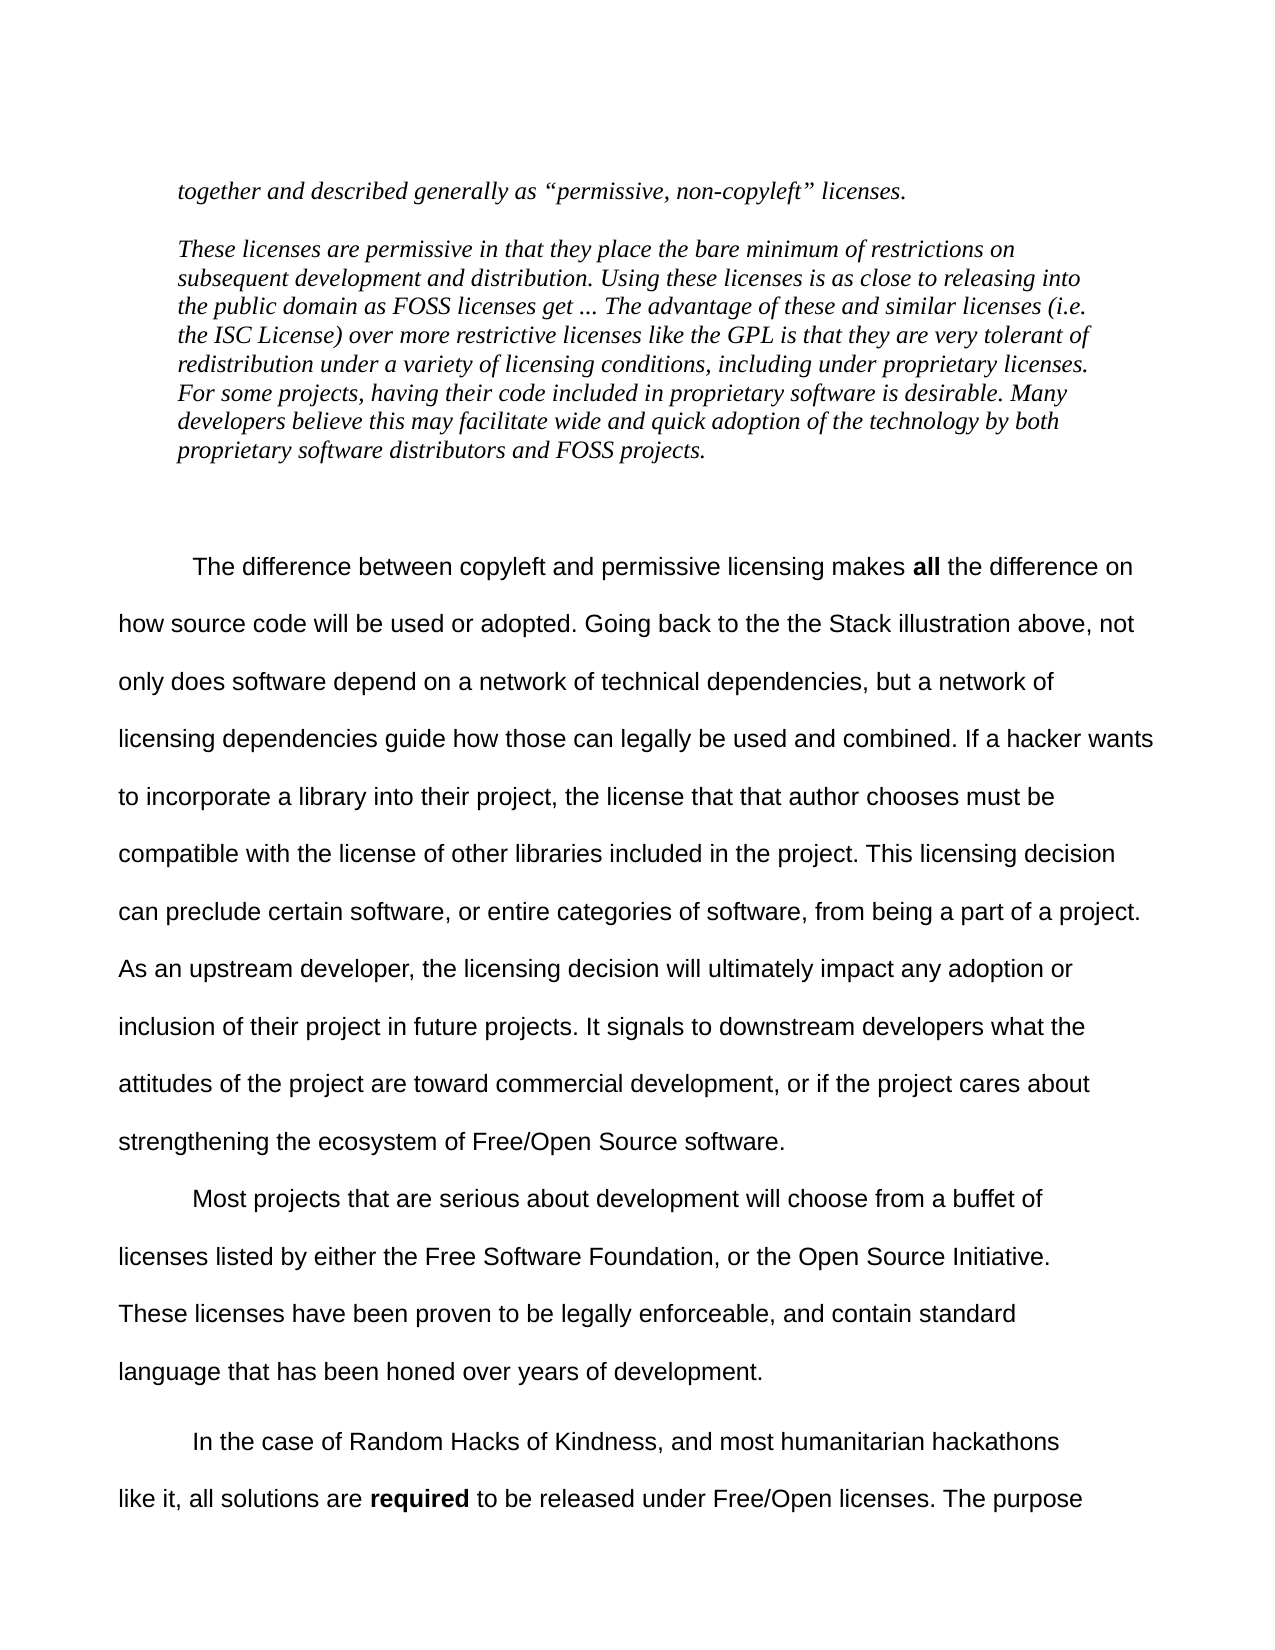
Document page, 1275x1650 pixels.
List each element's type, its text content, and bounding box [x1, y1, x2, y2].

text Most projects that are serious about development will choose from a buffet of licenses listed by either the Free Software Foundation, or the Open Source Initiative. These licenses have been proven to be legally enforceable, and contain standard language that has been honed over years of development. [118, 1184, 1098, 1385]
text The difference between copyleft and permissive licensing makes all the difference on how source code will be used or adopted. Going back to the the Stack illustration above, not only does software depend on a network of technical dependencies, but a network of licensing dependencies guide how those can legally be used and combined. If a hacker wants to incorporate a library into their project, the license that that author chooses must be compatible with the license of other libraries included in the project. This licensing decision can preclude certain software, or entire categories of software, from being a part of a project. As an upstream developer, the licensing decision will ultimately impact any adoption or inclusion of their project in future projects. It signals to downstream developers what the attitudes of the project are toward commercial development, or if the project cares about strengthening the ecosystem of Free/Open Source software. [118, 552, 1157, 1155]
text In the case of Random Hacks of Kindness, and most humanitarian hackathons like it, all solutions are required to be released under Free/Open licenses. The purpose [118, 1427, 1098, 1513]
text together and described generally as “permissive, non-copyleft” licenses. These licenses are permissive in that they place the bare minimum of restrictions on subsequent development and distribution. Using these licenses is as close to releasing into the public domain as FOSS licenses get ... The advantage of these and similar licenses (i.e. the ISC License) over more restrictive licenses like the GPL is that they are very tolerant of redistribution under a variety of licensing conditions, including under proprietary licenses. For some projects, having their code included in proprietary software is desirable. Many developers believe this may facilitate wide and quick adoption of the technology by both proprietary software distributors and FOSS projects. [177, 176, 1098, 464]
